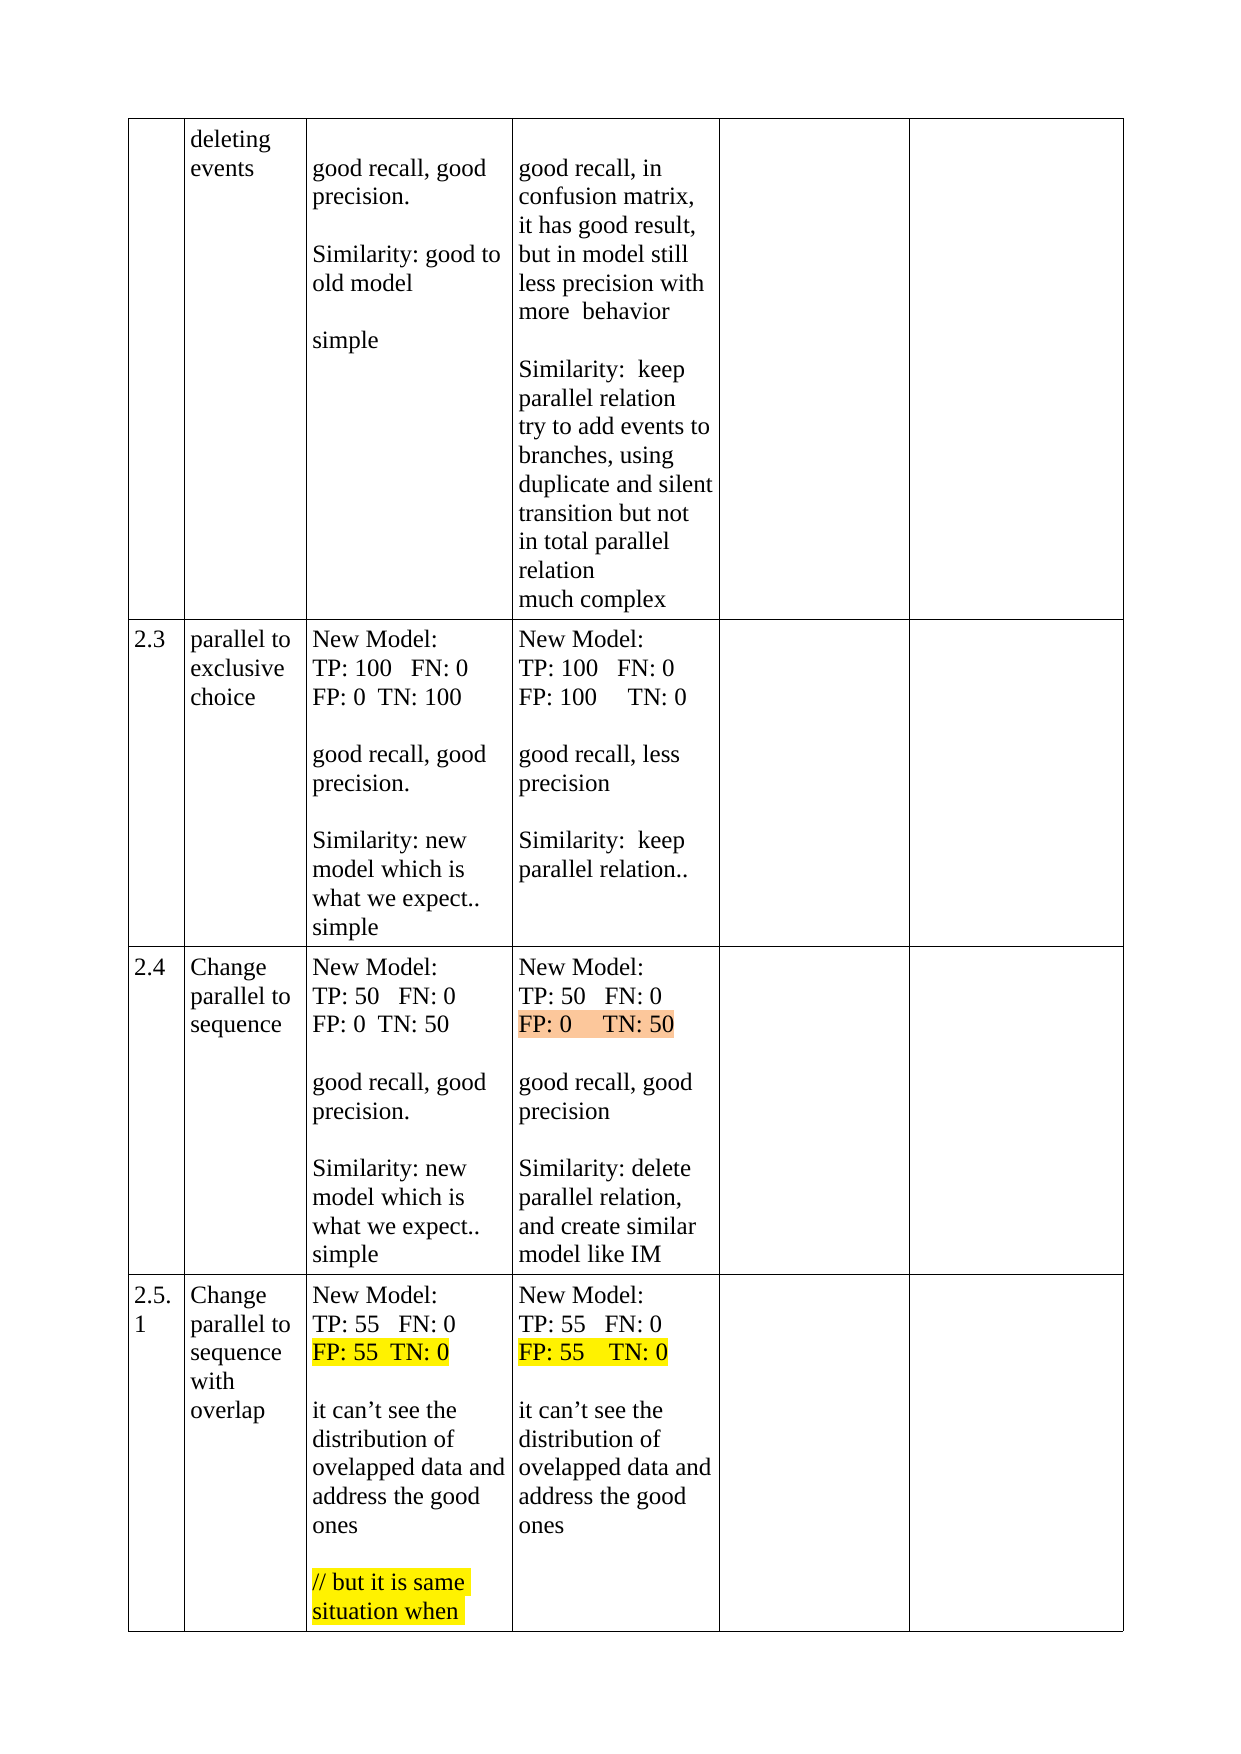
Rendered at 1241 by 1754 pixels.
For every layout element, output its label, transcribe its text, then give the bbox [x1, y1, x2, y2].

table_cell New Model: TP: 50 FN: 0 FP: 0 TN: 50 good recall, good precision. Similarity: new model which is what we expect.. simple [307, 947, 512, 1274]
table_cell [910, 947, 1123, 1274]
table_cell New Model: TP: 55 FN: 0 FP: 55 TN: 0 it can’t see the distribution of ovelapped data and address the good ones // but it is same situation when [307, 1275, 512, 1631]
table_cell [129, 119, 184, 618]
table_cell [720, 620, 909, 946]
table_cell New Model: TP: 100 FN: 0 FP: 100 TN: 0 good recall, less precision Similarity: keep parallel relation.. [513, 620, 719, 946]
table_cell [910, 119, 1123, 618]
table_cell good recall, in confusion matrix, it has good result, but in model still less precision with more behavior Similarity: keep parallel relation try to add events to branches, using duplicate and silent transition but not in total parallel relation much complex [513, 119, 719, 618]
table_cell New Model: TP: 50 FN: 0 FP: 0 TN: 50 good recall, good precision Similarity: delete parallel relation, and create similar model like IM [513, 947, 719, 1274]
table_cell 2.4 [129, 947, 184, 1274]
table_cell [720, 1275, 909, 1631]
table_cell New Model: TP: 100 FN: 0 FP: 0 TN: 100 good recall, good precision. Similarity: new model which is what we expect.. simple [307, 620, 512, 946]
table_cell 2.3 [129, 620, 184, 946]
table_cell [910, 1275, 1123, 1631]
table_cell Change parallel to sequence [185, 947, 306, 1274]
table_cell [720, 119, 909, 618]
table_cell deleting events [185, 119, 306, 618]
table_cell parallel to exclusive choice [185, 620, 306, 946]
table_cell [910, 620, 1123, 946]
table_cell good recall, good precision. Similarity: good to old model simple [307, 119, 512, 618]
table_cell 2.5.1 [129, 1275, 184, 1631]
table_cell New Model: TP: 55 FN: 0 FP: 55 TN: 0 it can’t see the distribution of ovelapped data and address the good ones [513, 1275, 719, 1631]
table_cell [720, 947, 909, 1274]
table_cell Change parallel to sequence with overlap [185, 1275, 306, 1631]
